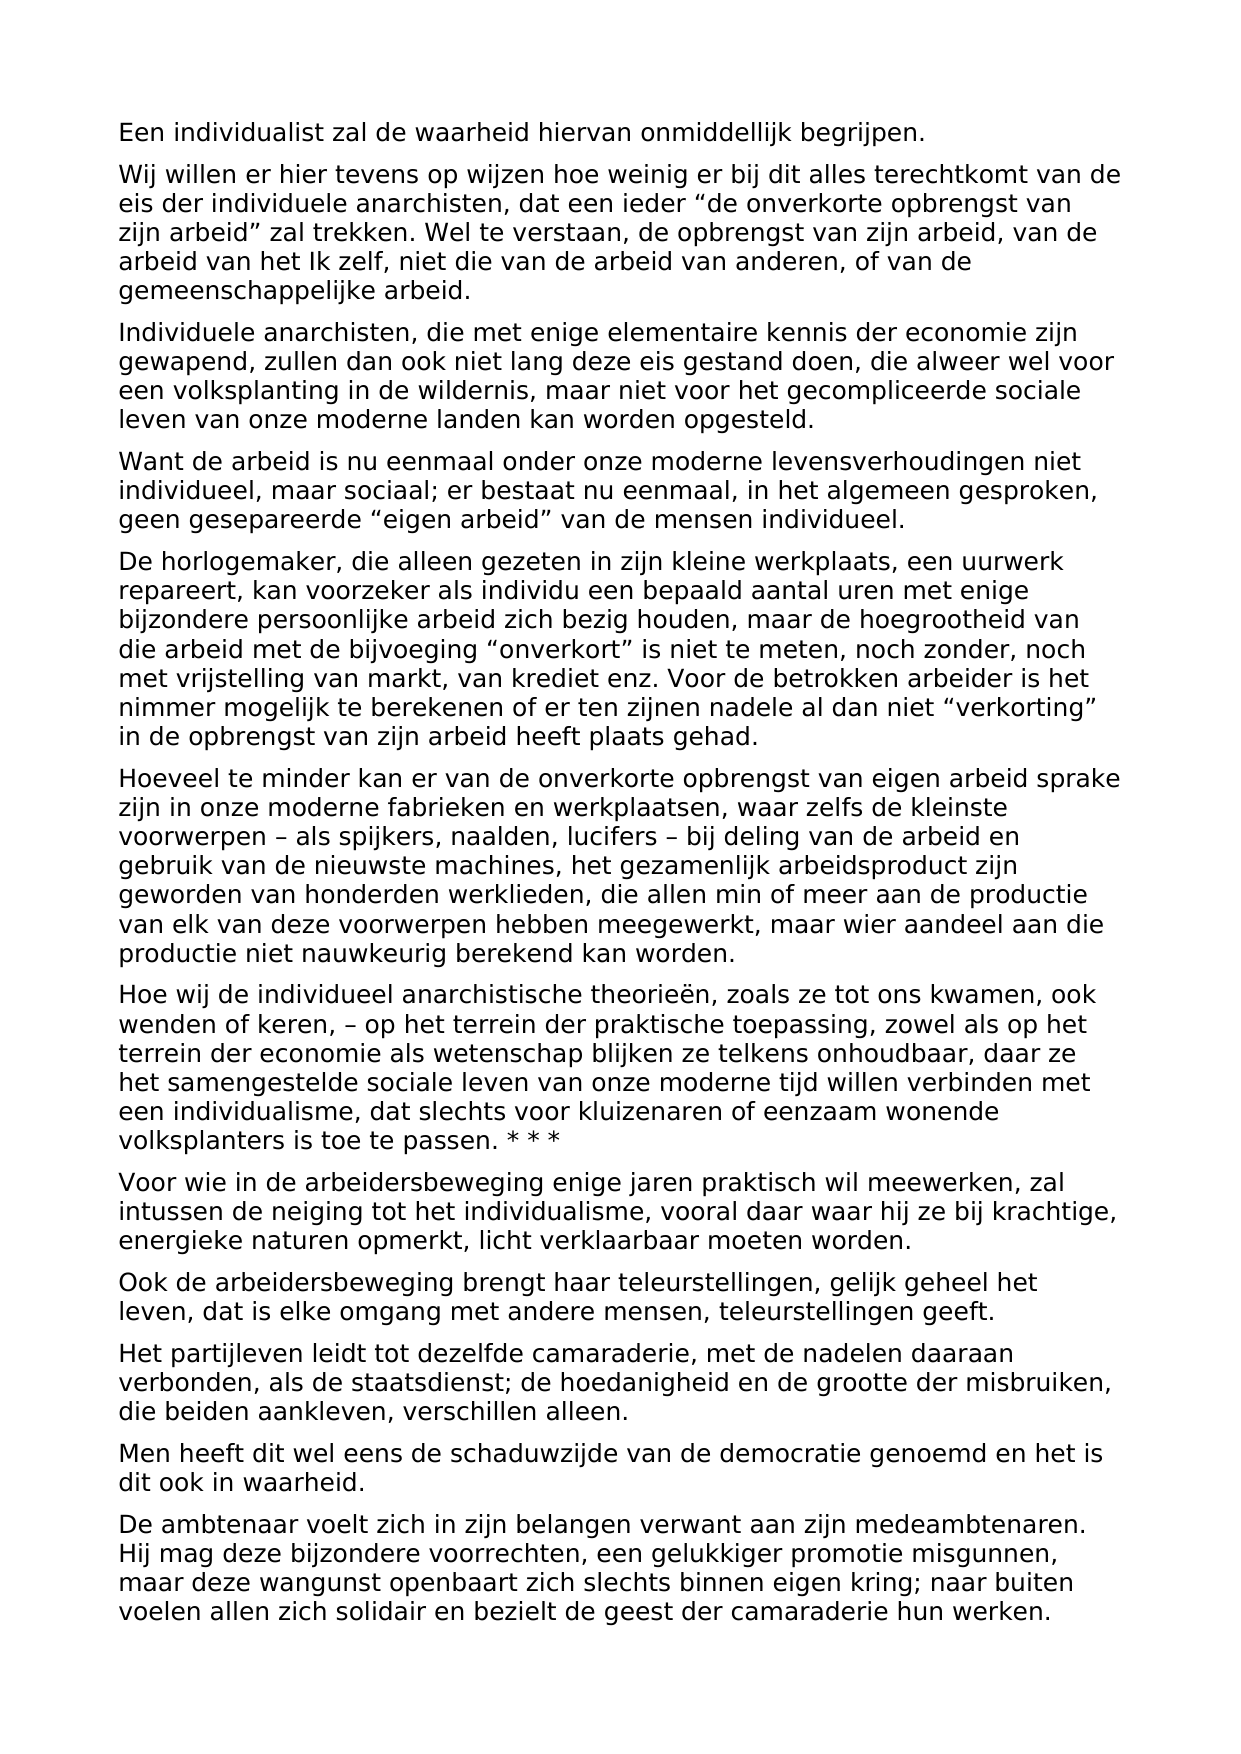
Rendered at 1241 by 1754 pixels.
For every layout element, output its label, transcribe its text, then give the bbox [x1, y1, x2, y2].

text Het partijleven leidt tot dezelfde camaraderie, met de nadelen daaraan verbonden, als de staatsdienst; de hoedanigheid en de grootte der misbruiken, die beiden aankleven, verschillen alleen. [118, 1339, 1122, 1426]
text Hoeveel te minder kan er van de onverkorte opbrengst van eigen arbeid sprake zijn in onze moderne fabrieken en werkplaatsen, waar zelfs de kleinste voorwerpen – als spijkers, naalden, lucifers – bij deling van de arbeid en gebruik van de nieuwste machines, het gezamenlijk arbeidsproduct zijn geworden van honderden werklieden, die allen min of meer aan de productie van elk van deze voorwerpen hebben meegewerkt, maar wier aandeel aan die productie niet nauwkeurig berekend kan worden. [118, 764, 1122, 968]
text De ambtenaar voelt zich in zijn belangen verwant aan zijn medeambtenaren. Hij mag deze bijzondere voorrechten, een gelukkiger promotie misgunnen, maar deze wangunst openbaart zich slechts binnen eigen kring; naar buiten voelen allen zich solidair en bezielt de geest der camaraderie hun werken. [118, 1510, 1122, 1626]
text Ook de arbeidersbeweging brengt haar teleurstellingen, gelijk geheel het leven, dat is elke omgang met andere mensen, teleurstellingen geeft. [118, 1268, 1122, 1326]
text Individuele anarchisten, die met enige elementaire kennis der economie zijn gewapend, zullen dan ook niet lang deze eis gestand doen, die alweer wel voor een volksplanting in de wildernis, maar niet voor het gecompliceerde sociale leven van onze moderne landen kan worden opgesteld. [118, 318, 1122, 435]
text Een individualist zal de waarheid hiervan onmiddellijk begrijpen. [118, 118, 1122, 147]
text Wij willen er hier tevens op wijzen hoe weinig er bij dit alles terechtkomt van de eis der individuele anarchisten, dat een ieder “de onverkorte opbrengst van zijn arbeid” zal trekken. Wel te verstaan, de opbrengst van zijn arbeid, van de arbeid van het Ik zelf, niet die van de arbeid van anderen, of van de gemeenschappelijke arbeid. [118, 160, 1122, 306]
text Hoe wij de individueel anarchistische theorieën, zoals ze tot ons kwamen, ook wenden of keren, – op het terrein der praktische toepassing, zowel als op het terrein der economie als wetenschap blijken ze telkens onhoudbaar, daar ze het samengestelde sociale leven van onze moderne tijd willen verbinden met een individualisme, dat slechts voor kluizenaren of eenzaam wonende volksplanters is toe te passen. * * * [118, 981, 1122, 1156]
text De horlogemaker, die alleen gezeten in zijn kleine werkplaats, een uurwerk repareert, kan voorzeker als individu een bepaald aantal uren met enige bijzondere persoonlijke arbeid zich bezig houden, maar de hoegrootheid van die arbeid met de bijvoeging “onverkort” is niet te meten, noch zonder, noch met vrijstelling van markt, van krediet enz. Voor de betrokken arbeider is het nimmer mogelijk te berekenen of er ten zijnen nadele al dan niet “verkorting” in de opbrengst van zijn arbeid heeft plaats gehad. [118, 547, 1122, 751]
text Men heeft dit wel eens de schaduwzijde van de democratie genoemd en het is dit ook in waarheid. [118, 1439, 1122, 1497]
text Want de arbeid is nu eenmaal onder onze moderne levensverhoudingen niet individueel, maar sociaal; er bestaat nu eenmaal, in het algemeen gesproken, geen gesepareerde “eigen arbeid” van de mensen individueel. [118, 447, 1122, 535]
text Voor wie in de arbeidersbeweging enige jaren praktisch wil meewerken, zal intussen de neiging tot het individualisme, vooral daar waar hij ze bij krachtige, energieke naturen opmerkt, licht verklaarbaar moeten worden. [118, 1168, 1122, 1256]
